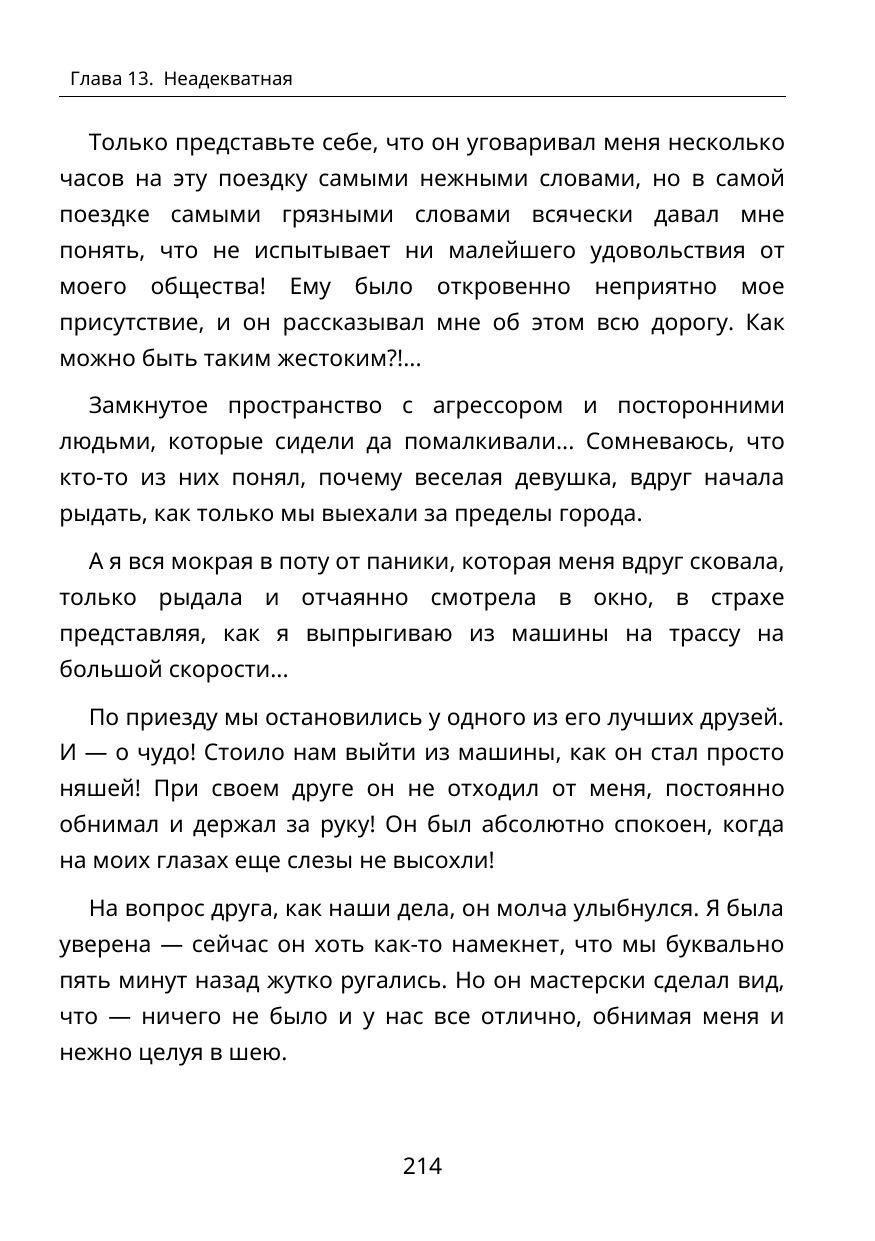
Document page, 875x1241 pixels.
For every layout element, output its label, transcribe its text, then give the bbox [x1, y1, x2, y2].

text Замкнутое пространство с агрессором и посторонними людьми, которые сидели да помалкивали... Сомневаюсь, что кто-то из них понял, почему веселая девушка, вдруг начала рыдать, как только мы выехали за пределы города. [59, 389, 786, 528]
text Только представьте себе, что он уговаривал меня несколько часов на эту поездку самыми нежными словами, но в самой поездке самыми грязными словами всячески давал мне понять, что не испытывает ни малейшего удовольствия от моего общества! Ему было откровенно неприятно мое присутствие, и он рассказывал мне об этом всю дорогу. Как можно быть таким жестоким?!... [59, 126, 786, 373]
text По приезду мы остановились у одного из его лучших друзей. И — о чудо! Стоило нам выйти из машины, как он стал просто няшей! При своем друге он не отходил от меня, постоянно обнимал и держал за руку! Он был абсолютно спокоен, когда на моих глазах еще слезы не высохли! [59, 700, 786, 875]
text А я вся мокрая в поту от паники, которая меня вдруг сковала, только рыдала и отчаянно смотрела в окно, в страхе представляя, как я выпрыгиваю из машины на трассу на большой скорости... [59, 545, 786, 684]
text На вопрос друга, как наши дела, он молча улыбнулся. Я была уверена — сейчас он хоть как-то намекнет, что мы буквально пять минут назад жутко ругались. Но он мастерски сделал вид, что — ничего не было и у нас все отлично, обнимая меня и нежно целуя в шею. [59, 892, 786, 1067]
